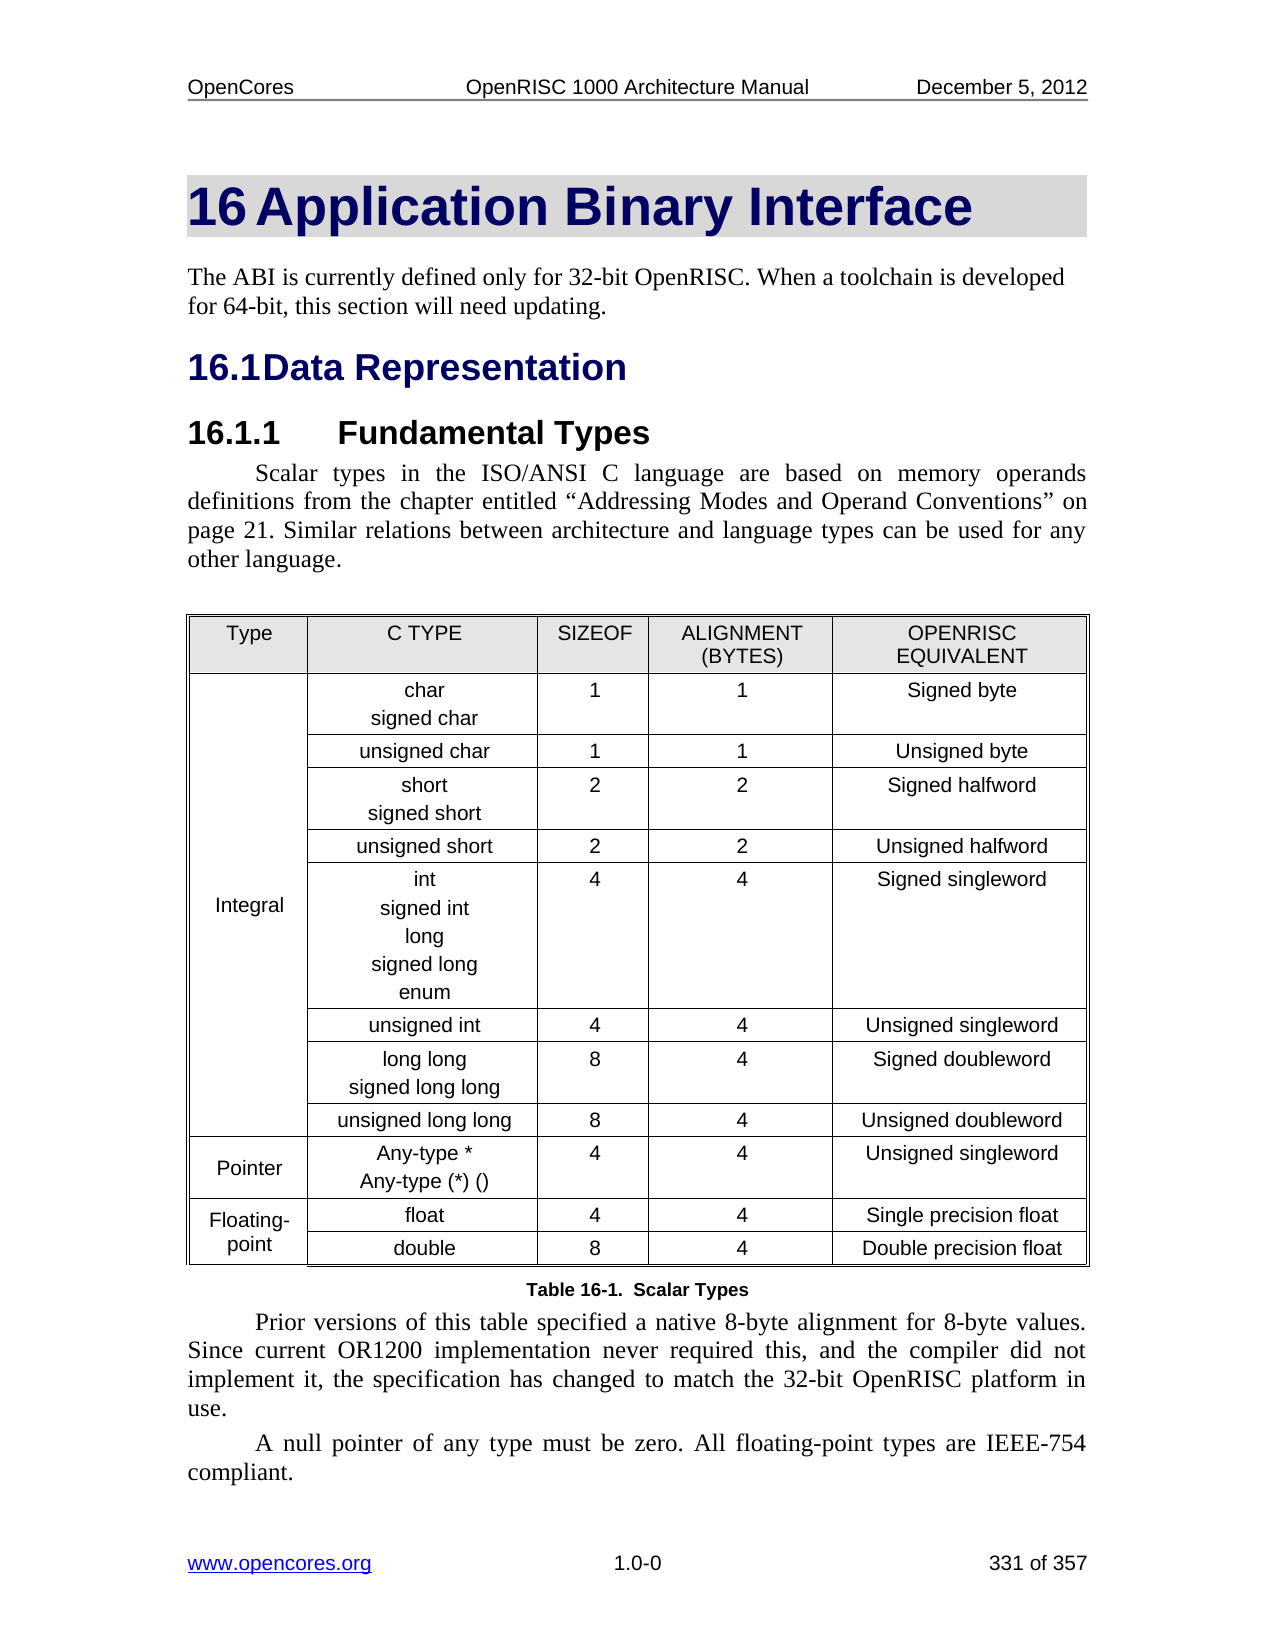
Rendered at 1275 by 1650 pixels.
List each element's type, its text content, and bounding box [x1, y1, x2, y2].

table_cell Signed byte [833, 674, 1086, 734]
table_cell 1 [538, 674, 648, 734]
text Table 16-1. Scalar Types [187, 1279, 1087, 1301]
table_cell 4 [649, 1009, 832, 1041]
text Prior versions of this table specified a native 8-byte alignment for 8-byte values. Since current OR1200 implementation never required this, and the compiler did not implement it, the specification has changed to match the 32-bit OpenRISC platform in use. [187, 1307, 1087, 1422]
table_cell 4 [649, 1137, 832, 1197]
table_cell 4 [649, 1104, 832, 1136]
table_cell unsigned long long [308, 1104, 537, 1136]
table_cell 8 [538, 1042, 648, 1103]
table_cell 2 [538, 830, 648, 862]
table_cell Unsigned doubleword [833, 1104, 1086, 1136]
text Scalar types in the ISO/ANSI C language are based on memory operands definitions from the chapter entitled “Addressing Modes and Operand Conventions” on page 21. Similar relations between architecture and language types can be used for any other language. [187, 458, 1087, 573]
table_cell char signed char [308, 674, 537, 734]
table_cell double [308, 1232, 537, 1264]
table_cell 4 [649, 863, 832, 1008]
table_header SIZEOF [538, 617, 648, 672]
table_cell Pointer [190, 1137, 307, 1197]
table_cell 1 [649, 735, 832, 767]
text The ABI is currently defined only for 32-bit OpenRISC. When a toolchain is developed for 64-bit, this section will need updating. [187, 262, 1087, 320]
table_cell 2 [538, 768, 648, 829]
subtitle Fundamental Types [187, 413, 1087, 451]
table_cell Double precision float [833, 1232, 1086, 1264]
table_header Type [190, 617, 307, 672]
table_cell 4 [649, 1232, 832, 1264]
subtitle Application Binary Interface [187, 175, 1087, 237]
table_cell Unsigned singleword [833, 1009, 1086, 1041]
table_cell Integral [190, 674, 307, 1136]
table_cell Single precision float [833, 1199, 1086, 1231]
table_cell 4 [538, 1199, 648, 1231]
subtitle Data Representation [187, 345, 1087, 388]
table_cell unsigned int [308, 1009, 537, 1041]
table_cell 1 [538, 735, 648, 767]
text A null pointer of any type must be zero. All floating-point types are IEEE-754 compliant. [187, 1428, 1087, 1486]
table_cell int signed int long signed long enum [308, 863, 537, 1008]
table_cell 4 [538, 1137, 648, 1197]
table_cell 8 [538, 1232, 648, 1264]
table_cell float [308, 1199, 537, 1231]
table_header C TYPE [308, 617, 537, 672]
table_header OPENRISC EQUIVALENT [833, 617, 1086, 672]
table_cell 4 [649, 1199, 832, 1231]
table_cell long long signed long long [308, 1042, 537, 1103]
table_cell Signed singleword [833, 863, 1086, 1008]
table_cell unsigned short [308, 830, 537, 862]
table_cell 2 [649, 830, 832, 862]
table_cell 8 [538, 1104, 648, 1136]
table_cell 4 [538, 863, 648, 1008]
table_cell 1 [649, 674, 832, 734]
table_cell 2 [649, 768, 832, 829]
table_cell Unsigned byte [833, 735, 1086, 767]
table_cell unsigned char [308, 735, 537, 767]
table_cell Signed doubleword [833, 1042, 1086, 1103]
table_cell 4 [649, 1042, 832, 1103]
table_cell short signed short [308, 768, 537, 829]
table_cell Floating-point [190, 1199, 307, 1264]
table_cell Any-type * Any-type (*) () [308, 1137, 537, 1197]
table_cell 4 [538, 1009, 648, 1041]
table_cell Unsigned halfword [833, 830, 1086, 862]
table_cell Unsigned singleword [833, 1137, 1086, 1197]
table_header ALIGNMENT (BYTES) [649, 617, 832, 672]
table_cell Signed halfword [833, 768, 1086, 829]
